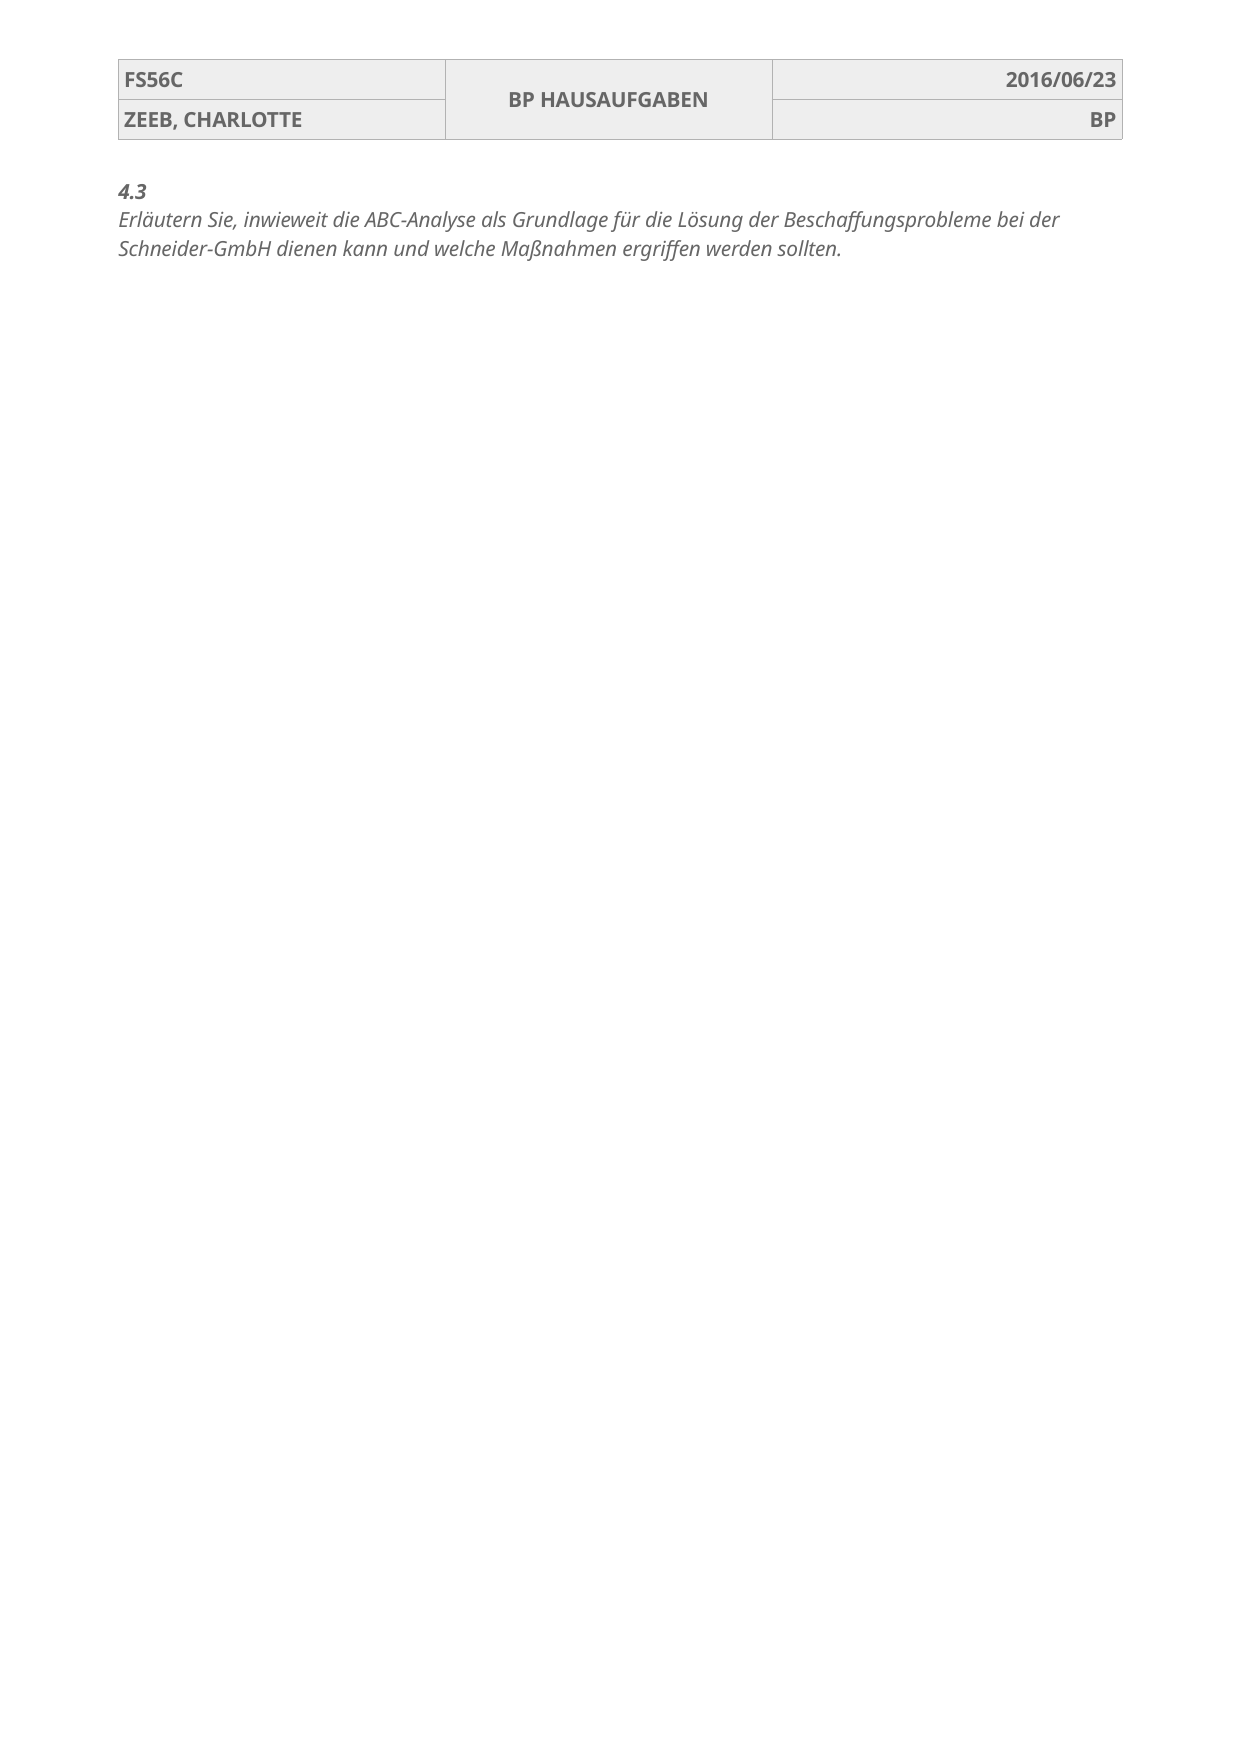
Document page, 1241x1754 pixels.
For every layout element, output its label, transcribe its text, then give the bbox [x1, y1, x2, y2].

text Erläutern Sie, inwieweit die ABC-Analyse als Grundlage für die Lösung der Beschaffungsprobleme bei der Schneider-GmbH dienen kann und welche Maßnahmen ergriffen werden sollten. [118, 206, 1122, 262]
text 4.3 [118, 177, 1122, 206]
